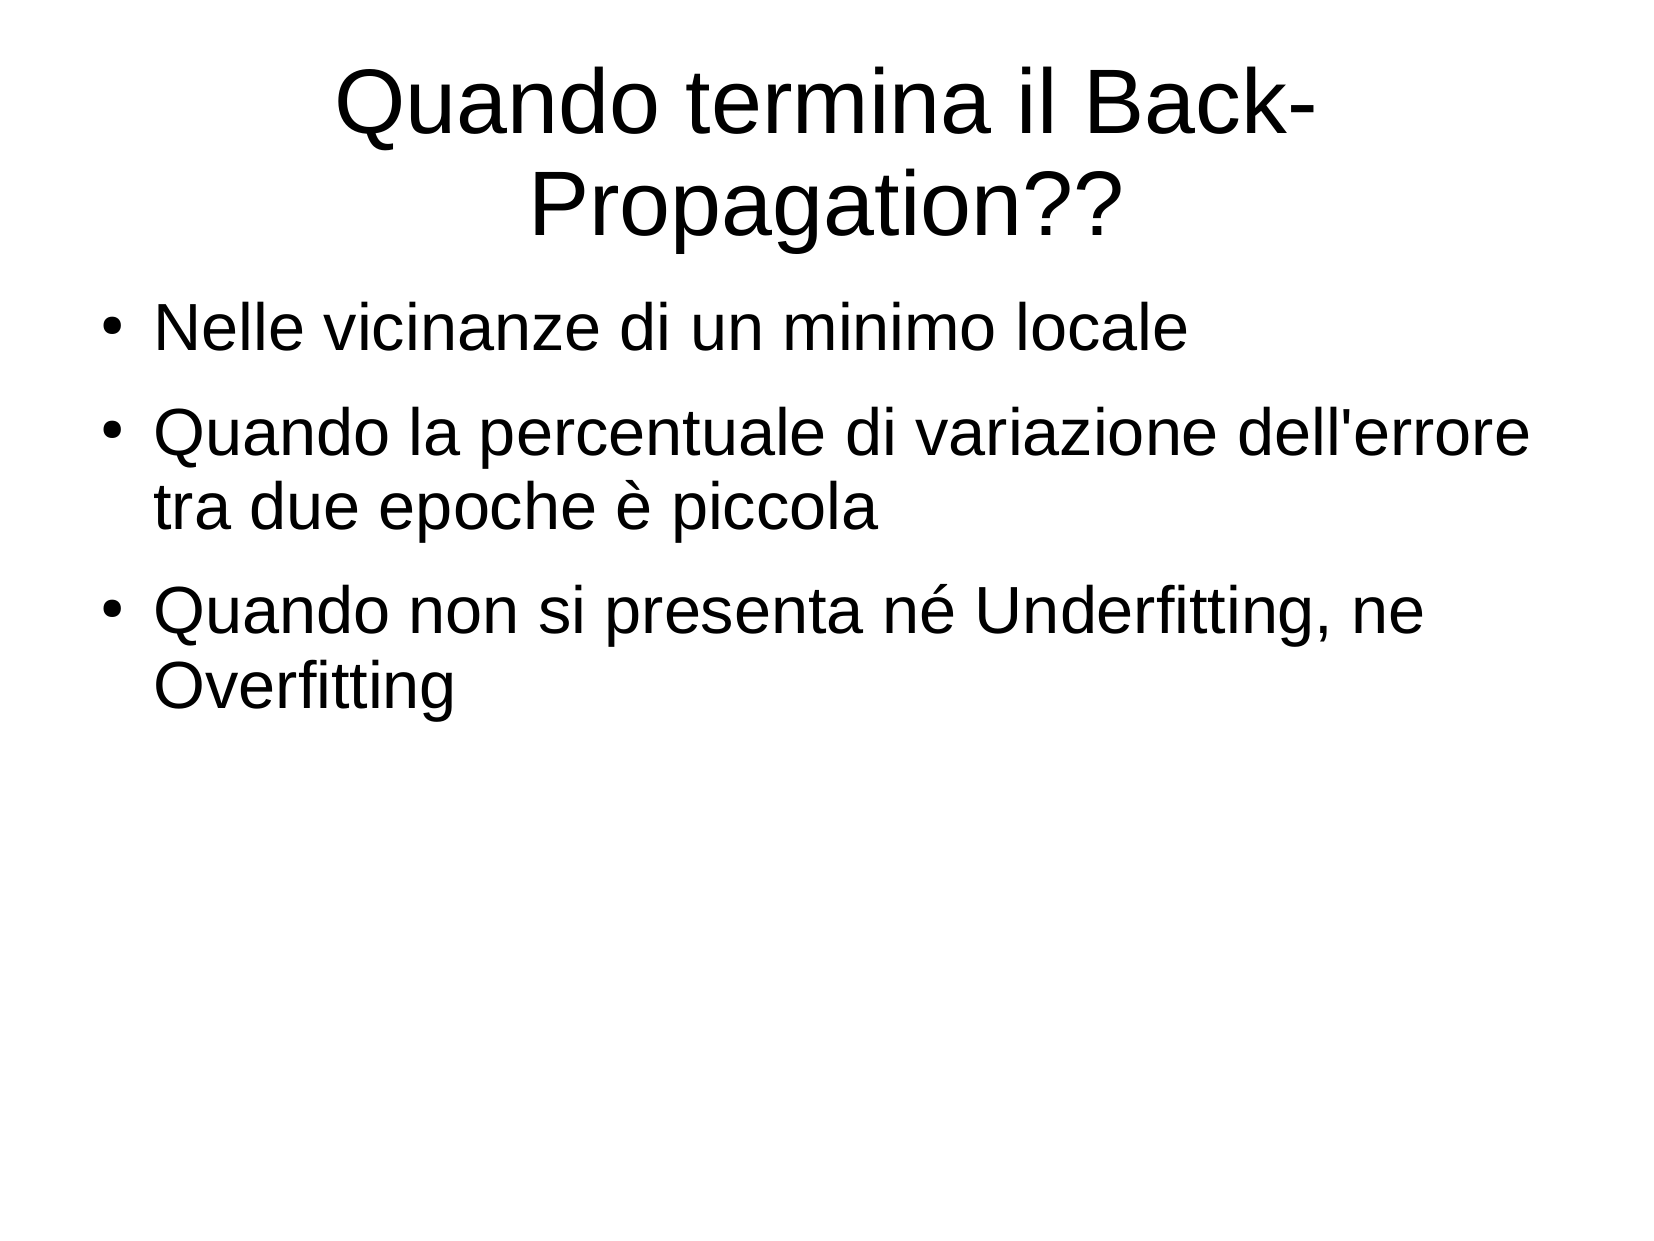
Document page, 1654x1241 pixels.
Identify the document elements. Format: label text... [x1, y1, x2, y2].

title Quando termina il Back-Propagation?? [82, 49, 1571, 257]
list Nelle vicinanze di un minimo locale Quando la percentuale di variazione dell'errore tra due epoche è piccola Quando non si presenta né Underfitting, ne Overfitting [82, 290, 1571, 1010]
